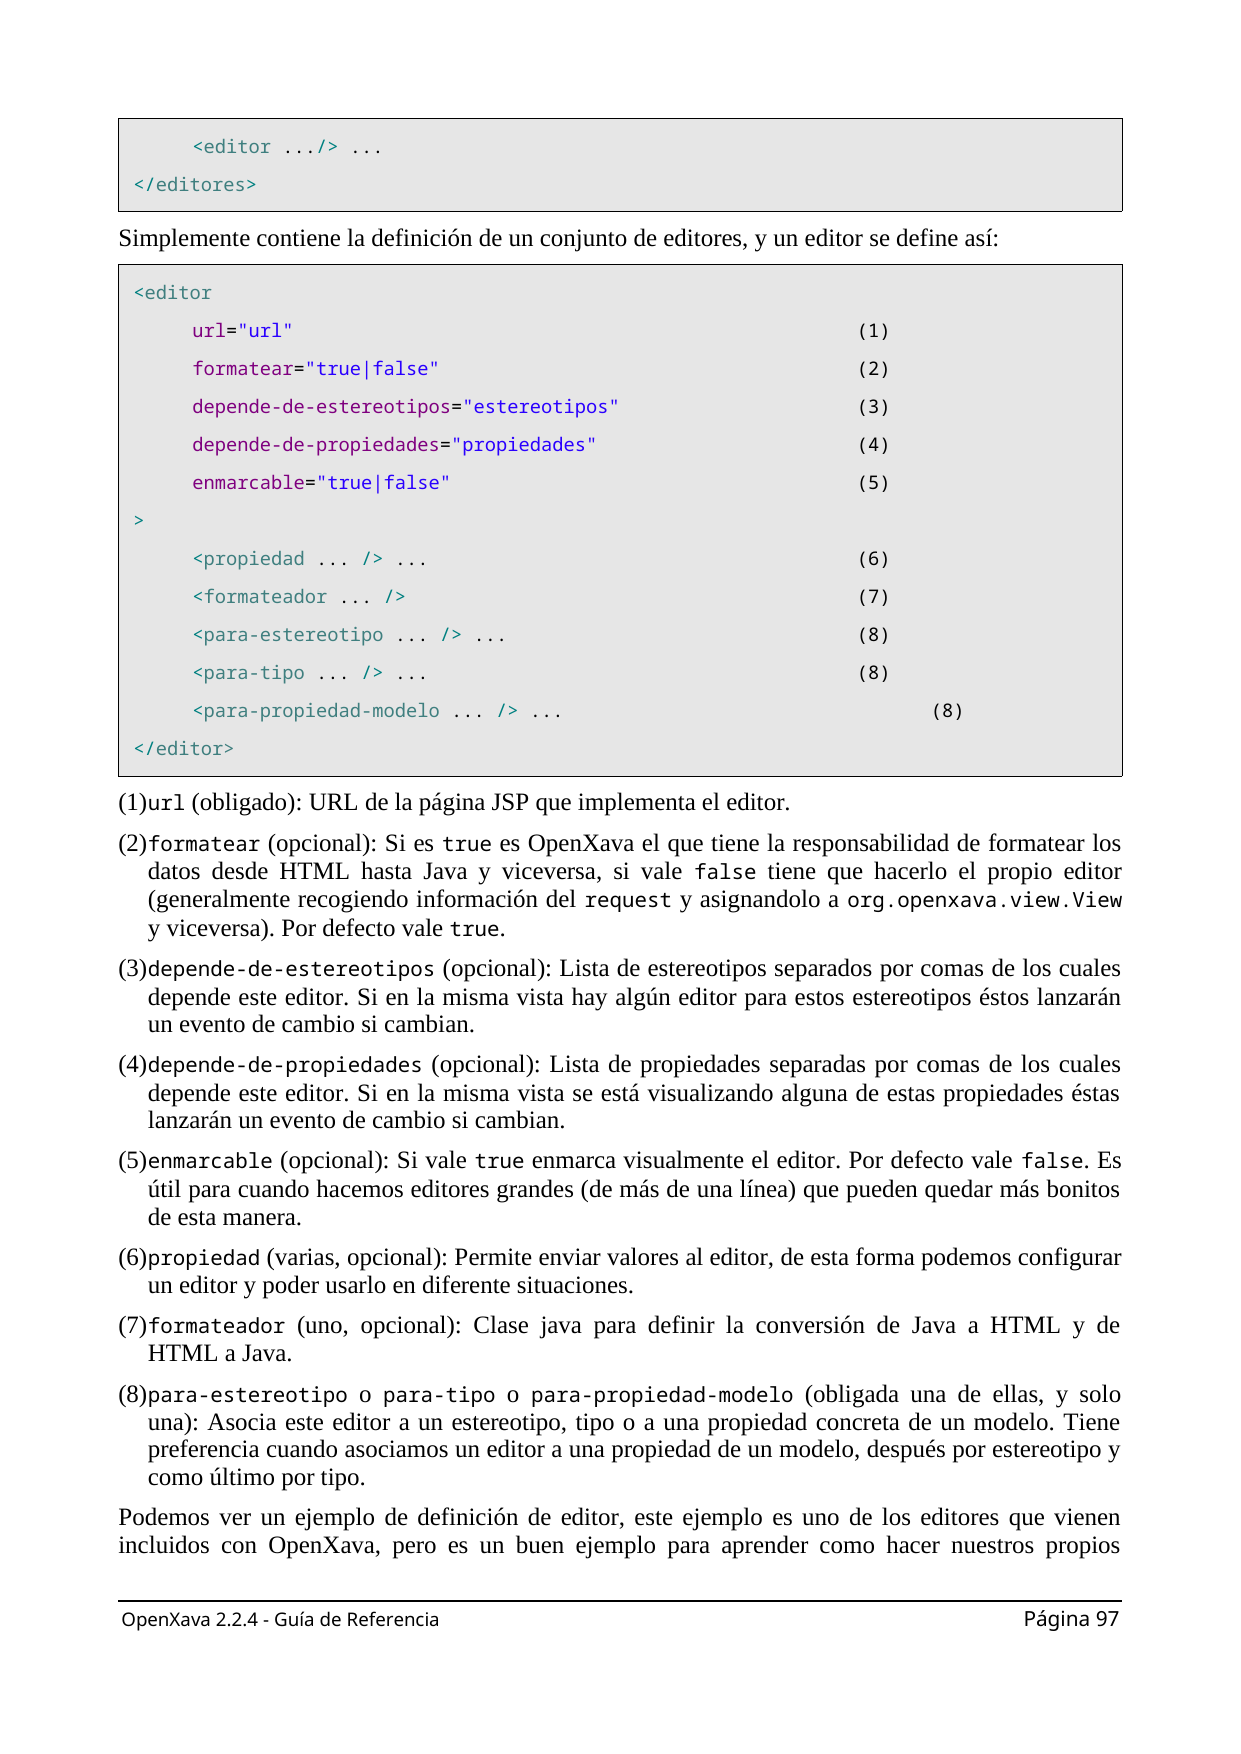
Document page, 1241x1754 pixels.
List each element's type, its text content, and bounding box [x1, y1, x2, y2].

list url (obligado): URL de la página JSP que implementa el editor. [118, 788, 1122, 816]
text formatear="true|false" (2) [119, 340, 1122, 378]
text Simplemente contiene la definición de un conjunto de editores, y un editor se define así: [118, 224, 1122, 252]
list para-estereotipo o para-tipo o para-propiedad-modelo (obligada una de ellas, y solo una): Asocia este editor a un estereotipo, tipo o a una propiedad concreta de un modelo. Tiene preferencia cuando asociamos un editor a una propiedad de un modelo, después por estereotipo y como último por tipo. [118, 1380, 1122, 1491]
text url="url" (1) [119, 302, 1122, 340]
list depende-de-propiedades (opcional): Lista de propiedades separadas por comas de los cuales depende este editor. Si en la misma vista se está visualizando alguna de estas propiedades éstas lanzarán un evento de cambio si cambian. [118, 1051, 1122, 1134]
text <para-propiedad-modelo ... /> ... (8) [119, 682, 1122, 720]
list depende-de-estereotipos (opcional): Lista de estereotipos separados por comas de los cuales depende este editor. Si en la misma vista hay algún editor para estos estereotipos éstos lanzarán un evento de cambio si cambian. [118, 954, 1122, 1038]
text enmarcable="true|false" (5) [119, 454, 1122, 492]
text depende-de-propiedades="propiedades" (4) [119, 416, 1122, 454]
text <formateador ... /> (7) [119, 568, 1122, 606]
text </editores> [119, 156, 1122, 211]
list enmarcable (opcional): Si vale true enmarca visualmente el editor. Por defecto vale false. Es útil para cuando hacemos editores grandes (de más de una línea) que pueden quedar más bonitos de esta manera. [118, 1147, 1122, 1230]
text <editor [119, 265, 1122, 302]
text > [119, 492, 1122, 530]
text <para-estereotipo ... /> ... (8) [119, 606, 1122, 644]
list formatear (opcional): Si es true es OpenXava el que tiene la responsabilidad de formatear los datos desde HTML hasta Java y viceversa, si vale false tiene que hacerlo el propio editor (generalmente recogiendo información del request y asignandolo a org.openxava.view.View y viceversa). Por defecto vale true. [118, 829, 1122, 942]
list formateador (uno, opcional): Clase java para definir la conversión de Java a HTML y de HTML a Java. [118, 1311, 1122, 1367]
text <editor .../> ... [119, 119, 1122, 156]
text Podemos ver un ejemplo de definición de editor, este ejemplo es uno de los editores que vienen incluidos con OpenXava, pero es un buen ejemplo para aprender como hacer nuestros propios [118, 1503, 1122, 1559]
text depende-de-estereotipos="estereotipos" (3) [119, 378, 1122, 416]
text <propiedad ... /> ... (6) [119, 530, 1122, 568]
text </editor> [119, 720, 1122, 776]
text <para-tipo ... /> ... (8) [119, 644, 1122, 682]
list propiedad (varias, opcional): Permite enviar valores al editor, de esta forma podemos configurar un editor y poder usarlo en diferente situaciones. [118, 1243, 1122, 1299]
